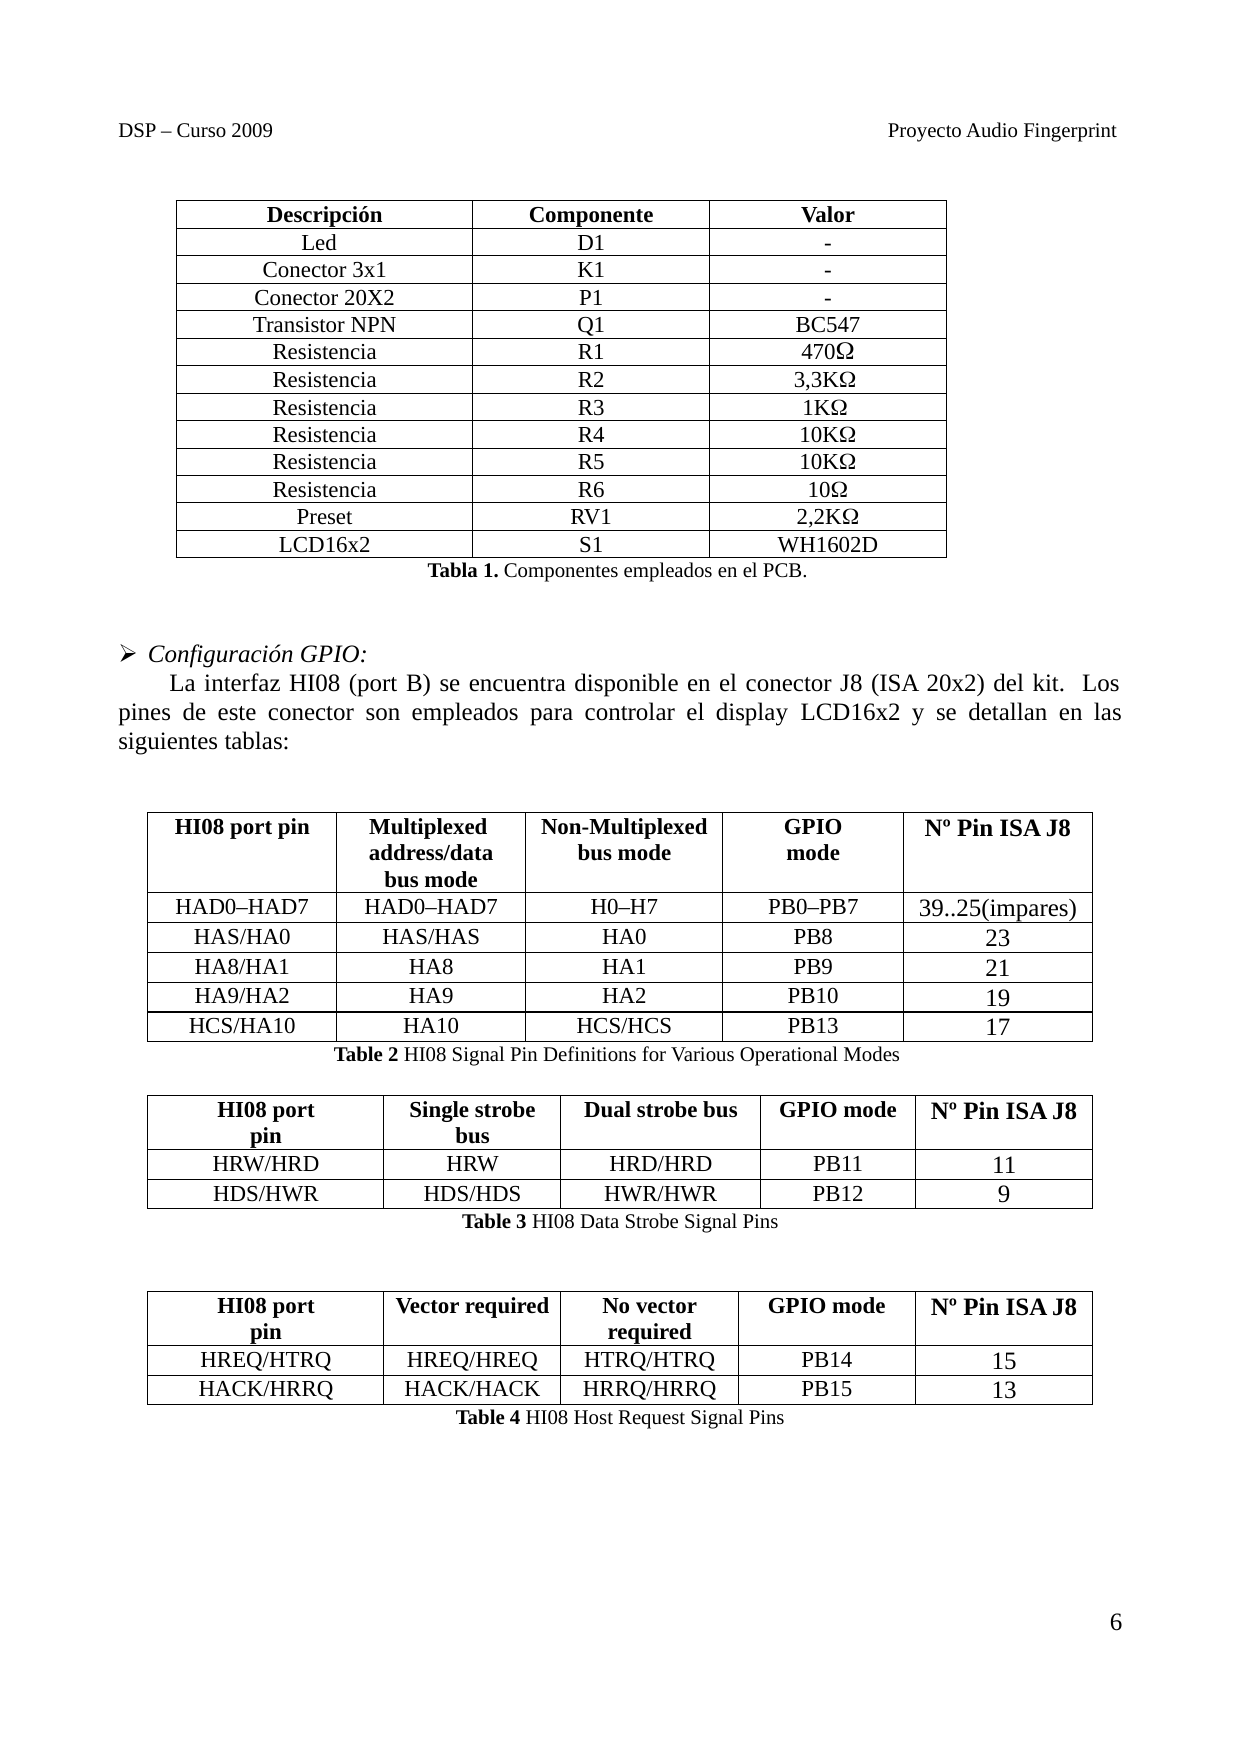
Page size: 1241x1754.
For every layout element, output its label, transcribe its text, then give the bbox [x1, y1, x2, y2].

table_cell HRD/HRD [561, 1150, 760, 1178]
table_cell 13 [916, 1376, 1092, 1404]
table_cell PB9 [723, 953, 903, 982]
table_cell HRRQ/HRRQ [561, 1376, 738, 1404]
table_cell HA8 [337, 953, 525, 982]
table_header Single strobe bus [384, 1096, 560, 1149]
table_cell R4 [473, 421, 709, 447]
table_cell HA8/HA1 [148, 953, 336, 982]
table_cell 23 [904, 923, 1092, 952]
table_cell 9 [916, 1180, 1092, 1208]
table_cell HA2 [526, 983, 722, 1011]
table_cell H0–H7 [526, 893, 722, 922]
table_header Nº Pin ISA J8 [916, 1292, 1092, 1345]
table_cell - [710, 229, 946, 255]
table_header HI08 port pin [148, 813, 336, 892]
table_cell D1 [473, 229, 709, 255]
table_cell PB0–PB7 [723, 893, 903, 922]
table_cell Transistor NPN [177, 311, 472, 337]
table_cell HACK/HACK [384, 1376, 560, 1404]
text Tabla 1. Componentes empleados en el PCB. [118, 558, 1122, 582]
table_header HI08 port pin [148, 1096, 383, 1149]
table_cell HCS/HA10 [148, 1013, 336, 1041]
table_header Vector required [384, 1292, 560, 1345]
table_cell LCD16x2 [177, 531, 472, 557]
table_cell PB13 [723, 1013, 903, 1041]
table_cell HAS/HA0 [148, 923, 336, 952]
table_cell 39..25(impares) [904, 893, 1092, 922]
table_cell HDS/HDS [384, 1180, 560, 1208]
table_cell - [710, 284, 946, 310]
table_cell R1 [473, 339, 709, 365]
table_cell Resistencia [177, 366, 472, 393]
table_cell HACK/HRRQ [148, 1376, 383, 1404]
table_cell 2,2KW [710, 503, 946, 529]
table_cell R3 [473, 394, 709, 420]
table_cell Led [177, 229, 472, 255]
text La interfaz HI08 (port B) se encuentra disponible en el conector J8 (ISA 20x2) del kit. Los pines de este conector son empleados para controlar el display LCD16x2 y se detallan en las siguientes tablas: [118, 668, 1122, 754]
table_header HI08 port pin [148, 1292, 383, 1345]
text Table 4 HI08 Host Request Signal Pins [118, 1405, 1122, 1429]
table_header Valor [710, 201, 946, 228]
table_cell K1 [473, 256, 709, 283]
table_cell PB11 [761, 1150, 915, 1178]
table_cell HRW [384, 1150, 560, 1178]
table_cell 3,3KW [710, 366, 946, 393]
text Table 2 HI08 Signal Pin Definitions for Various Operational Modes [118, 1042, 1122, 1066]
table_header No vector required [561, 1292, 738, 1345]
table_header Componente [473, 201, 709, 228]
table_cell R2 [473, 366, 709, 393]
table_cell HAD0–HAD7 [148, 893, 336, 922]
table_cell 15 [916, 1346, 1092, 1374]
table_cell Conector 3x1 [177, 256, 472, 283]
table_header GPIO mode [723, 813, 903, 892]
table_cell 10KW [710, 421, 946, 447]
table_cell 470W [710, 339, 946, 365]
table_cell HA0 [526, 923, 722, 952]
table_header Non-Multiplexed bus mode [526, 813, 722, 892]
table_cell P1 [473, 284, 709, 310]
table_cell Resistencia [177, 421, 472, 447]
list Configuración GPIO: [118, 639, 1122, 668]
table_cell HCS/HCS [526, 1013, 722, 1041]
table_cell Q1 [473, 311, 709, 337]
table_cell Conector 20X2 [177, 284, 472, 310]
table_cell HRW/HRD [148, 1150, 383, 1178]
table_cell Resistencia [177, 449, 472, 475]
table_header Multiplexed address/data bus mode [337, 813, 525, 892]
table_cell HREQ/HREQ [384, 1346, 560, 1374]
table_cell PB8 [723, 923, 903, 952]
table_cell HA1 [526, 953, 722, 982]
table_cell Resistencia [177, 394, 472, 420]
table_cell RV1 [473, 503, 709, 529]
table_cell Resistencia [177, 476, 472, 502]
table_cell HREQ/HTRQ [148, 1346, 383, 1374]
table_cell HAS/HAS [337, 923, 525, 952]
table_header GPIO mode [739, 1292, 915, 1345]
table_cell PB15 [739, 1376, 915, 1404]
table_cell HTRQ/HTRQ [561, 1346, 738, 1374]
table_cell 21 [904, 953, 1092, 982]
table_cell HAD0–HAD7 [337, 893, 525, 922]
table_cell WH1602D [710, 531, 946, 557]
table_cell 19 [904, 983, 1092, 1011]
text Table 3 HI08 Data Strobe Signal Pins [118, 1209, 1122, 1233]
table_cell Preset [177, 503, 472, 529]
table_cell - [710, 256, 946, 283]
table_cell PB14 [739, 1346, 915, 1374]
table_header GPIO mode [761, 1096, 915, 1149]
table_header Dual strobe bus [561, 1096, 760, 1149]
table_cell HA9 [337, 983, 525, 1011]
table_cell HA9/HA2 [148, 983, 336, 1011]
table_cell Resistencia [177, 339, 472, 365]
table_header Descripción [177, 201, 472, 228]
table_header Nº Pin ISA J8 [904, 813, 1092, 892]
table_cell R6 [473, 476, 709, 502]
table_cell 10W [710, 476, 946, 502]
table_cell HDS/HWR [148, 1180, 383, 1208]
table_cell S1 [473, 531, 709, 557]
table_cell BC547 [710, 311, 946, 337]
table_cell HWR/HWR [561, 1180, 760, 1208]
table_cell 11 [916, 1150, 1092, 1178]
table_cell 17 [904, 1013, 1092, 1041]
table_cell HA10 [337, 1013, 525, 1041]
table_cell PB10 [723, 983, 903, 1011]
table_cell R5 [473, 449, 709, 475]
table_cell 1KW [710, 394, 946, 420]
table_cell 10KW [710, 449, 946, 475]
table_cell PB12 [761, 1180, 915, 1208]
table_header Nº Pin ISA J8 [916, 1096, 1092, 1149]
